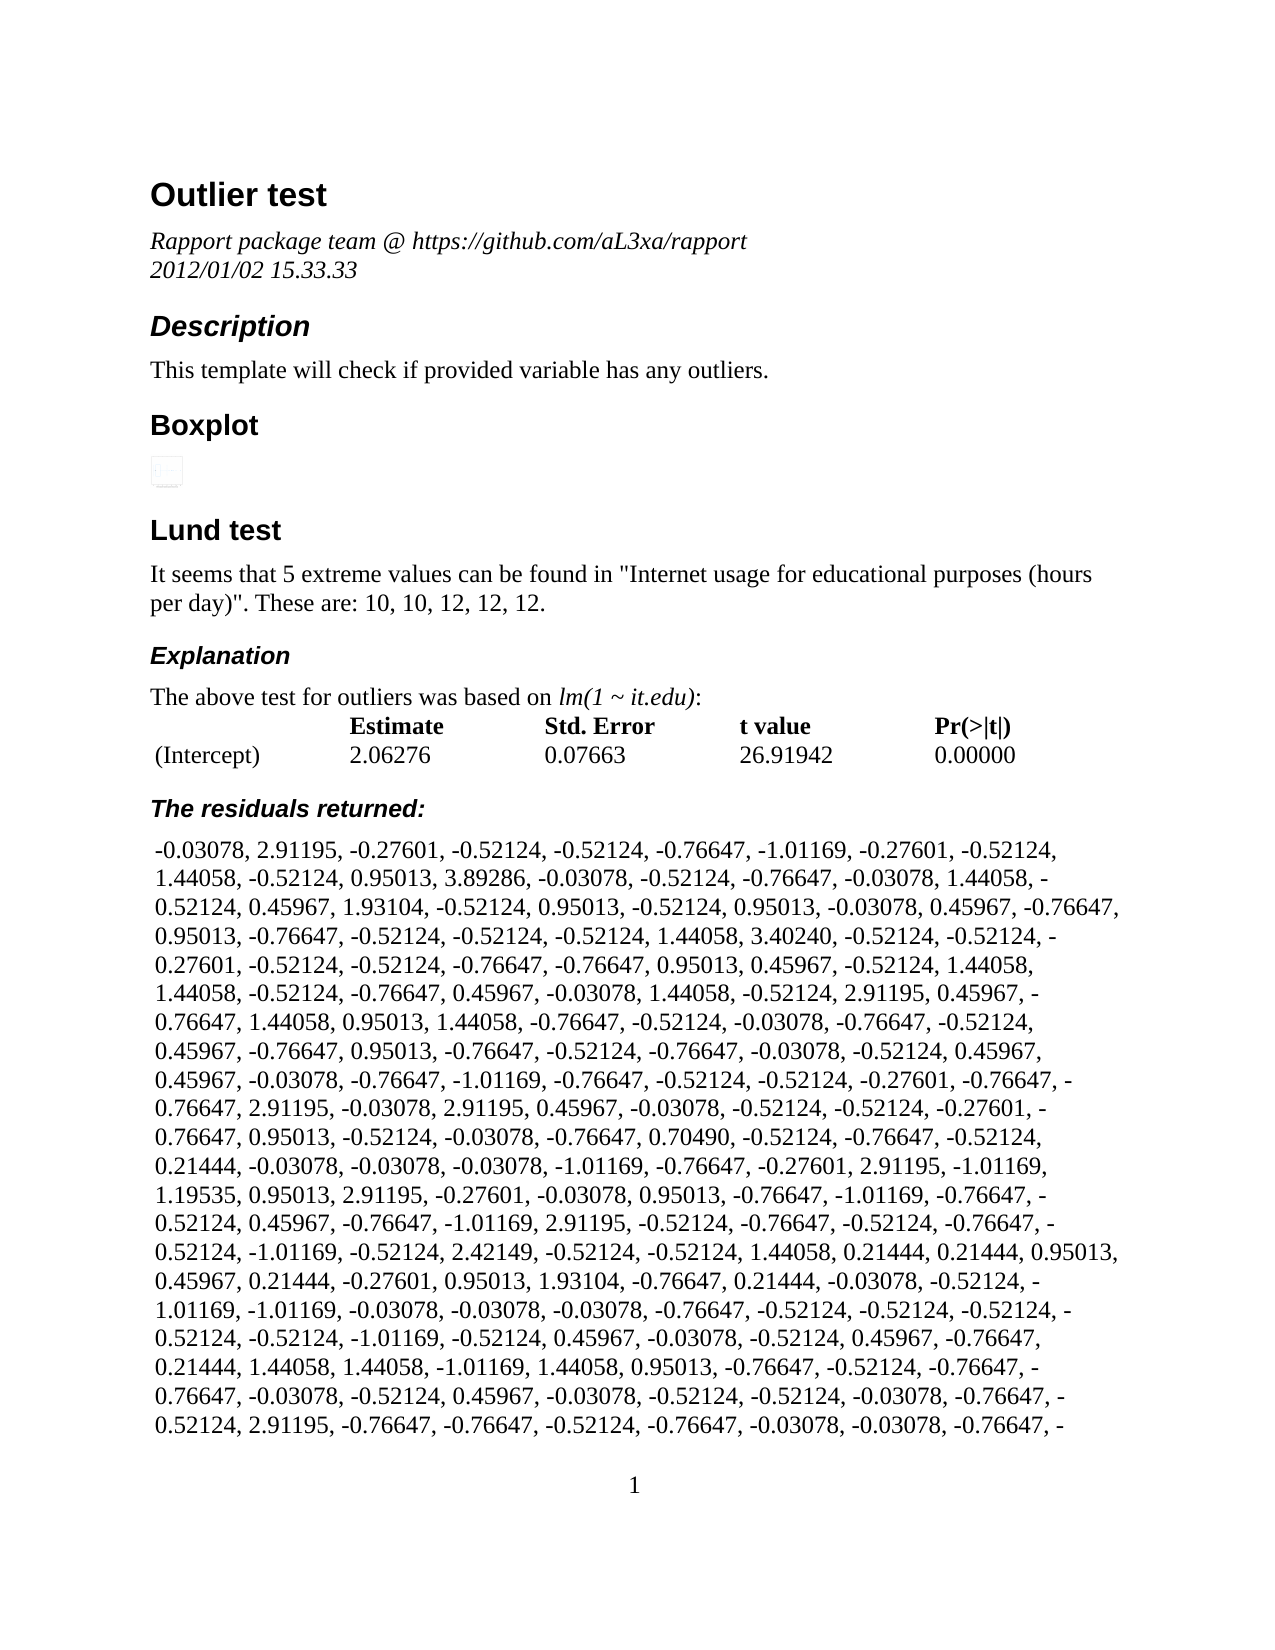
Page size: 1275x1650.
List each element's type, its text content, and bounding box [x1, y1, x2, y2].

table_header [150, 711, 345, 740]
table_header -0.03078, 2.91195, -0.27601, -0.52124, -0.52124, -0.76647, -1.01169, -0.27601, -0.52124, 1.44058, -0.52124, 0.95013, 3.89286, -0.03078, -0.52124, -0.76647, -0.03078, 1.44058, -0.52124, 0.45967, 1.93104, -0.52124, 0.95013, -0.52124, 0.95013, -0.03078, 0.45967, -0.76647, 0.95013, -0.76647, -0.52124, -0.52124, -0.52124, 1.44058, 3.40240, -0.52124, -0.52124, -0.27601, -0.52124, -0.52124, -0.76647, -0.76647, 0.95013, 0.45967, -0.52124, 1.44058, 1.44058, -0.52124, -0.76647, 0.45967, -0.03078, 1.44058, -0.52124, 2.91195, 0.45967, -0.76647, 1.44058, 0.95013, 1.44058, -0.76647, -0.52124, -0.03078, -0.76647, -0.52124, 0.45967, -0.76647, 0.95013, -0.76647, -0.52124, -0.76647, -0.03078, -0.52124, 0.45967, 0.45967, -0.03078, -0.76647, -1.01169, -0.76647, -0.52124, -0.52124, -0.27601, -0.76647, -0.76647, 2.91195, -0.03078, 2.91195, 0.45967, -0.03078, -0.52124, -0.52124, -0.27601, -0.76647, 0.95013, -0.52124, -0.03078, -0.76647, 0.70490, -0.52124, -0.76647, -0.52124, 0.21444, -0.03078, -0.03078, -0.03078, -1.01169, -0.76647, -0.27601, 2.91195, -1.01169, 1.19535, 0.95013, 2.91195, -0.27601, -0.03078, 0.95013, -0.76647, -1.01169, -0.76647, -0.52124, 0.45967, -0.76647, -1.01169, 2.91195, -0.52124, -0.76647, -0.52124, -0.76647, -0.52124, -1.01169, -0.52124, 2.42149, -0.52124, -0.52124, 1.44058, 0.21444, 0.21444, 0.95013, 0.45967, 0.21444, -0.27601, 0.95013, 1.93104, -0.76647, 0.21444, -0.03078, -0.52124, -1.01169, -1.01169, -0.03078, -0.03078, -0.03078, -0.76647, -0.52124, -0.52124, -0.52124, -0.52124, -0.52124, -1.01169, -0.52124, 0.45967, -0.03078, -0.52124, 0.45967, -0.76647, 0.21444, 1.44058, 1.44058, -1.01169, 1.44058, 0.95013, -0.76647, -0.52124, -0.76647, -0.76647, -0.03078, -0.52124, 0.45967, -0.03078, -0.52124, -0.52124, -0.03078, -0.76647, -0.52124, 2.91195, -0.76647, -0.76647, -0.52124, -0.76647, -0.03078, -0.03078, -0.76647, [150, 835, 1125, 1438]
text Rapport package team @ https://github.com/aL3xa/rapport [150, 226, 1125, 255]
subtitle Explanation [150, 641, 1125, 670]
table_header Pr(>|t|) [930, 711, 1125, 740]
table_header Std. Error [540, 711, 735, 740]
text This template will check if provided variable has any outliers. [150, 355, 1125, 383]
table_cell 2.06276 [345, 740, 540, 769]
table_cell 26.91942 [735, 740, 930, 769]
picture [150, 454, 184, 488]
text 2012/01/02 15.33.33 [150, 255, 1125, 284]
subtitle Boxplot [150, 408, 1125, 442]
table_cell 0.07663 [540, 740, 735, 769]
subtitle Outlier test [150, 175, 1125, 214]
table_header t value [735, 711, 930, 740]
table_header Estimate [345, 711, 540, 740]
text It seems that 5 extreme values can be found in "Internet usage for educational purposes (hours per day)". These are: 10, 10, 12, 12, 12. [150, 559, 1125, 616]
text The above test for outliers was based on lm(1 ~ it.edu): [150, 682, 1125, 711]
subtitle Description [150, 309, 1125, 342]
subtitle The residuals returned: [150, 794, 1125, 822]
subtitle Lund test [150, 513, 1125, 546]
table_cell (Intercept) [150, 740, 345, 769]
table_cell 0.00000 [930, 740, 1125, 769]
